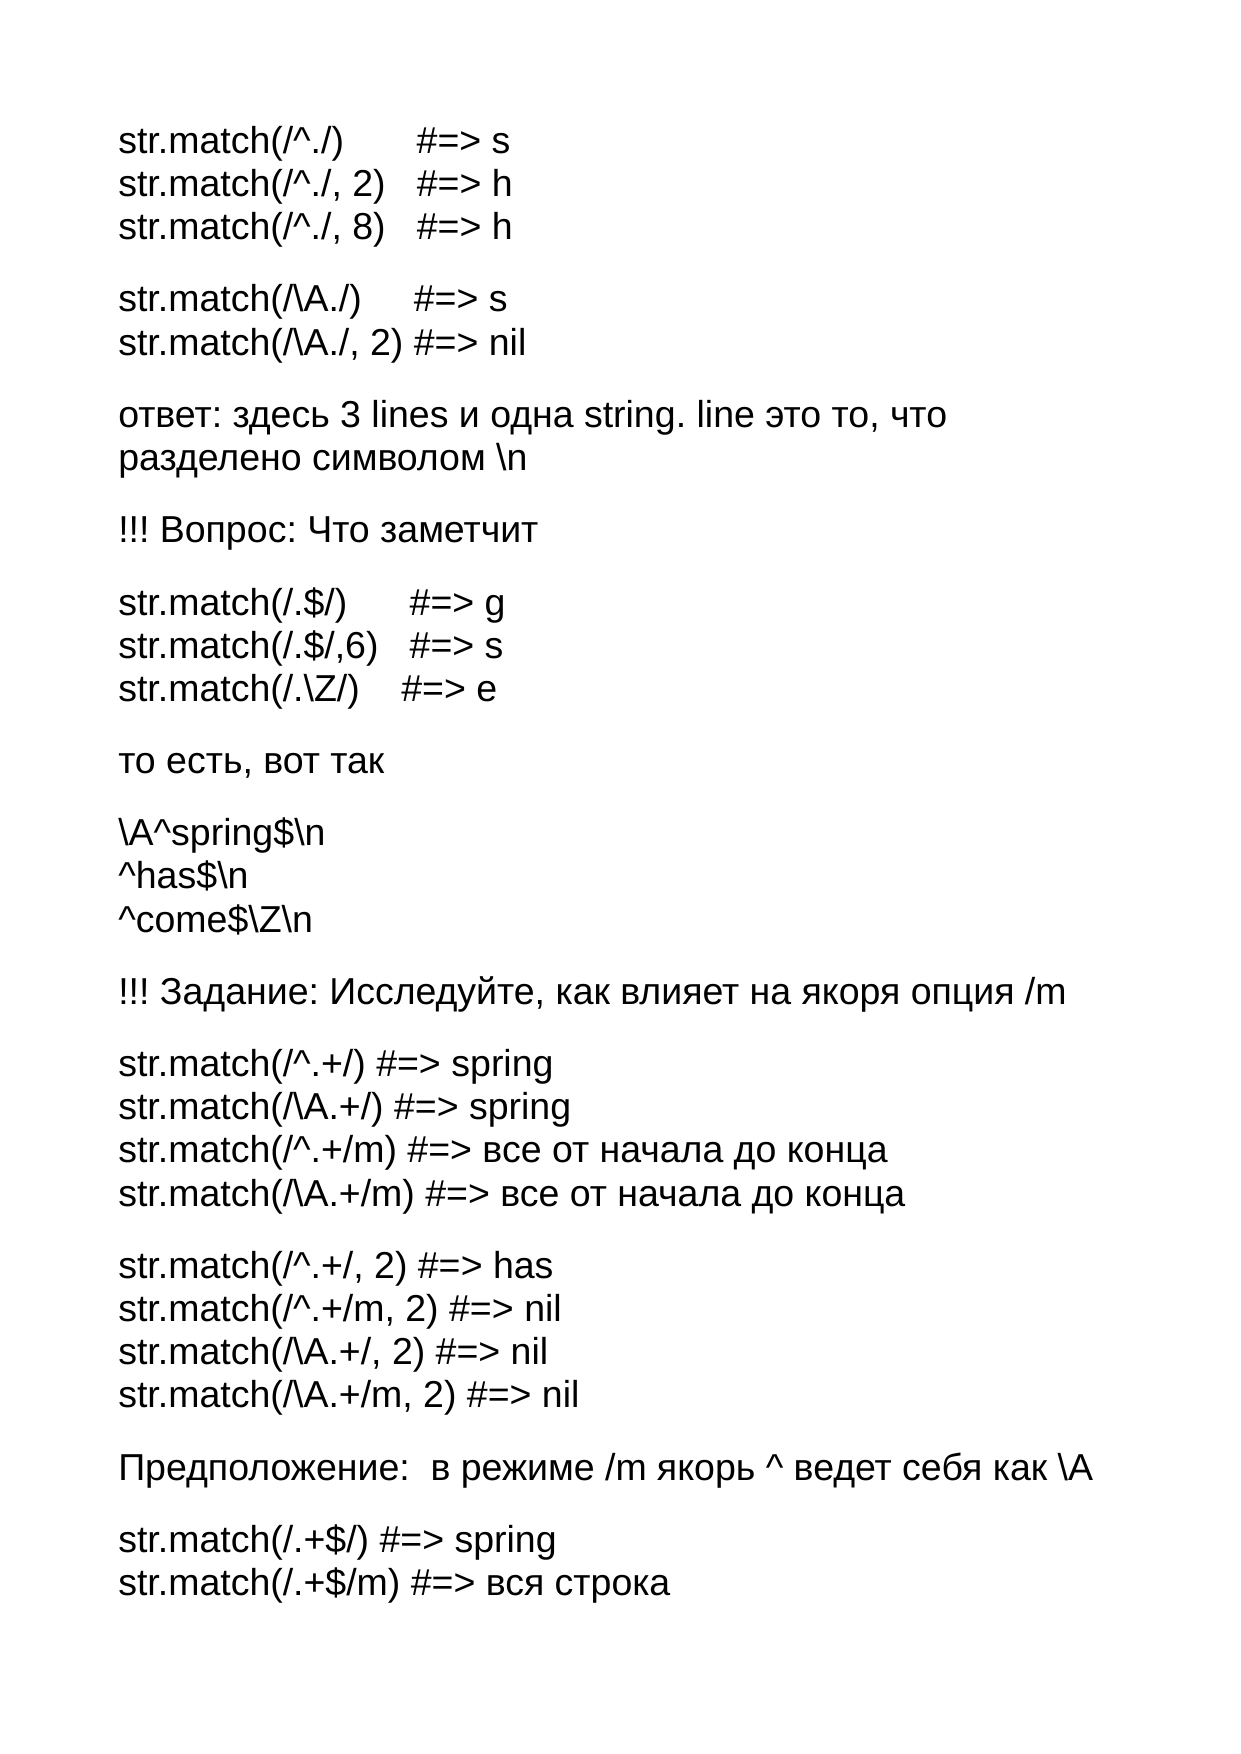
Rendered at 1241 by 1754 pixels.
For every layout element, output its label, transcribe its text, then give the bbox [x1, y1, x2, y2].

text ответ: здесь 3 lines и одна string. line это то, что разделено символом \n [118, 392, 1122, 478]
text str.match(/^./, 2) #=> h [118, 161, 1122, 204]
text str.match(/^./, 8) #=> h [118, 204, 1122, 247]
text str.match(/^.+/) #=> spring [118, 1041, 1122, 1084]
text str.match(/\A.+/) #=> spring [118, 1084, 1122, 1128]
text str.match(/\A.+/m) #=> все от начала до конца [118, 1171, 1122, 1214]
text ^come$\Z\n [118, 897, 1122, 940]
text !!! Вопрос: Что заметчит [118, 507, 1122, 551]
text str.match(/.+$/) #=> spring [118, 1517, 1122, 1560]
text str.match(/^.+/m) #=> все от начала до конца [118, 1128, 1122, 1171]
text str.match(/.$/) #=> g [118, 580, 1122, 623]
text str.match(/\A./) #=> s [118, 277, 1122, 320]
text str.match(/\A./, 2) #=> nil [118, 320, 1122, 363]
text Предположение: в режиме /m якорь ^ ведет себя как \A [118, 1445, 1122, 1488]
text str.match(/^.+/m, 2) #=> nil [118, 1286, 1122, 1329]
text str.match(/\A.+/m, 2) #=> nil [118, 1372, 1122, 1416]
text то есть, вот так [118, 738, 1122, 781]
text !!! Задание: Исследуйте, как влияет на якоря опция /m [118, 969, 1122, 1012]
text str.match(/.+$/m) #=> вся строка [118, 1560, 1122, 1603]
text str.match(/.$/,6) #=> s [118, 623, 1122, 666]
text str.match(/\A.+/, 2) #=> nil [118, 1329, 1122, 1372]
text ^has$\n [118, 854, 1122, 897]
text str.match(/^./) #=> s [118, 118, 1122, 161]
text \A^spring$\n [118, 811, 1122, 854]
text str.match(/.\Z/) #=> e [118, 666, 1122, 709]
text str.match(/^.+/, 2) #=> has [118, 1243, 1122, 1286]
